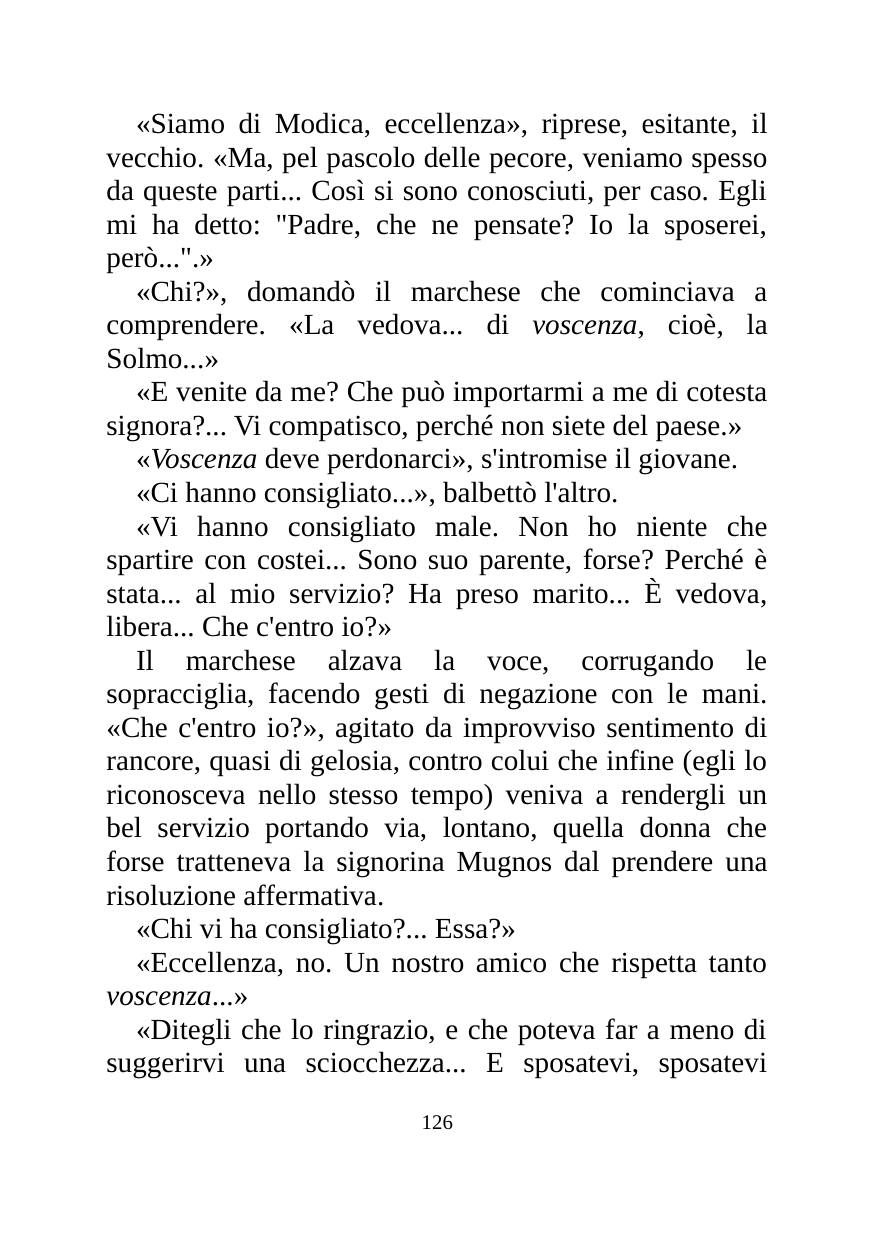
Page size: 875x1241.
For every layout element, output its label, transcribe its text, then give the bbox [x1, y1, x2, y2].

text «Siamo di Modica, eccellenza», riprese, esitante, il vecchio. «Ma, pel pascolo delle pecore, veniamo spesso da queste parti... Così si sono conosciuti, per caso. Egli mi ha detto: "Padre, che ne pensate? Io la sposerei, però...".» [106, 106, 768, 274]
text «Chi?», domandò il marchese che cominciava a comprendere. «La vedova... di voscenza, cioè, la Solmo...» [106, 274, 768, 374]
text «E venite da me? Che può importarmi a me di cotesta signora?... Vi compatisco, perché non siete del paese.» [106, 374, 768, 442]
text «Ditegli che lo ringrazio, e che poteva far a meno di suggerirvi una sciocchezza... E sposatevi, sposatevi [106, 1012, 768, 1079]
text «Vi hanno consigliato male. Non ho niente che spartire con costei... Sono suo parente, forse? Perché è stata... al mio servizio? Ha preso marito... È vedova, libera... Che c'entro io?» [106, 509, 768, 643]
text «Voscenza deve perdonarci», s'intromise il giovane. [106, 442, 768, 475]
text Il marchese alzava la voce, corrugando le sopracciglia, facendo gesti di negazione con le mani. «Che c'entro io?», agitato da improvviso sentimento di rancore, quasi di gelosia, contro colui che infine (egli lo riconosceva nello stesso tempo) veniva a rendergli un bel servizio portando via, lontano, quella donna che forse tratteneva la signorina Mugnos dal prendere una risoluzione affermativa. [106, 643, 768, 911]
text «Ci hanno consigliato...», balbettò l'altro. [106, 475, 768, 509]
text «Eccellenza, no. Un nostro amico che rispetta tanto voscenza...» [106, 945, 768, 1012]
text «Chi vi ha consigliato?... Essa?» [106, 911, 768, 945]
